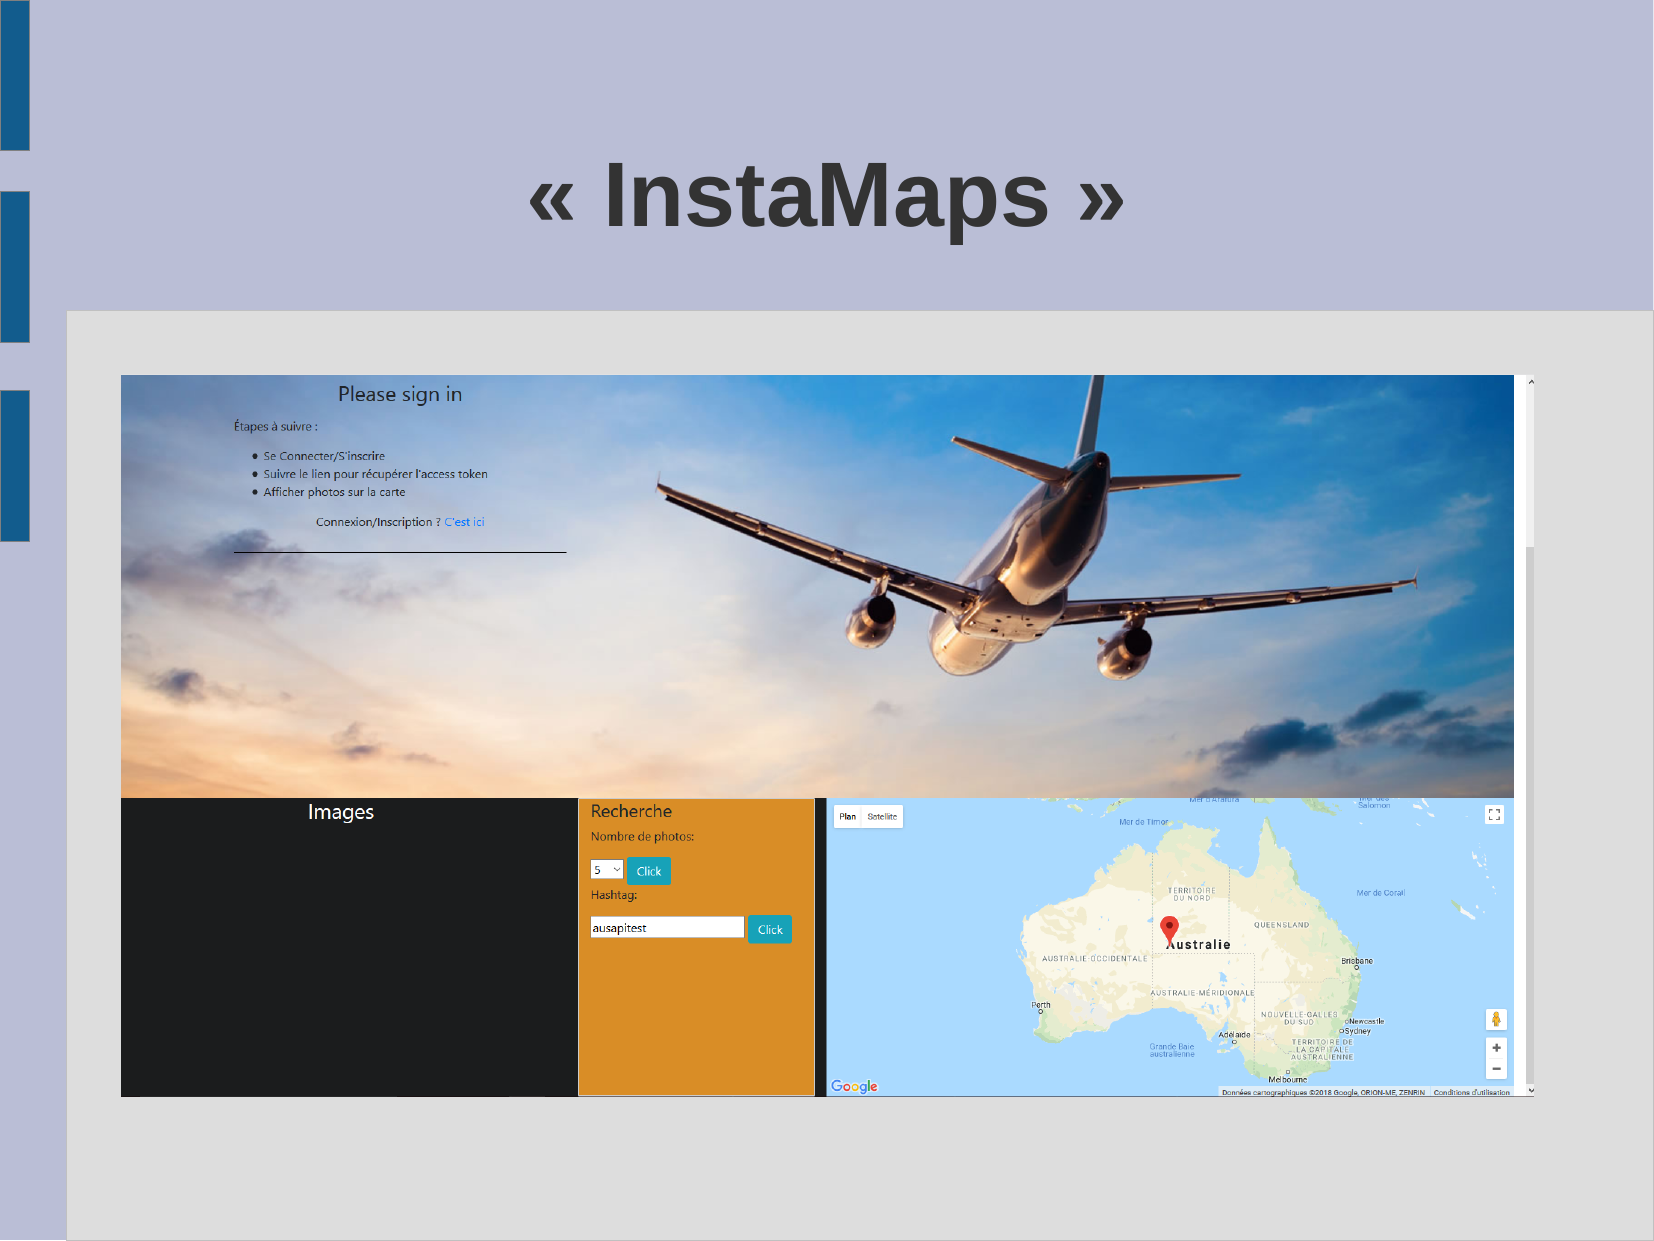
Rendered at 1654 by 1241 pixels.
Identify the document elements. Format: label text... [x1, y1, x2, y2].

title « InstaMaps » [121, 91, 1534, 299]
picture [121, 374, 1534, 1097]
